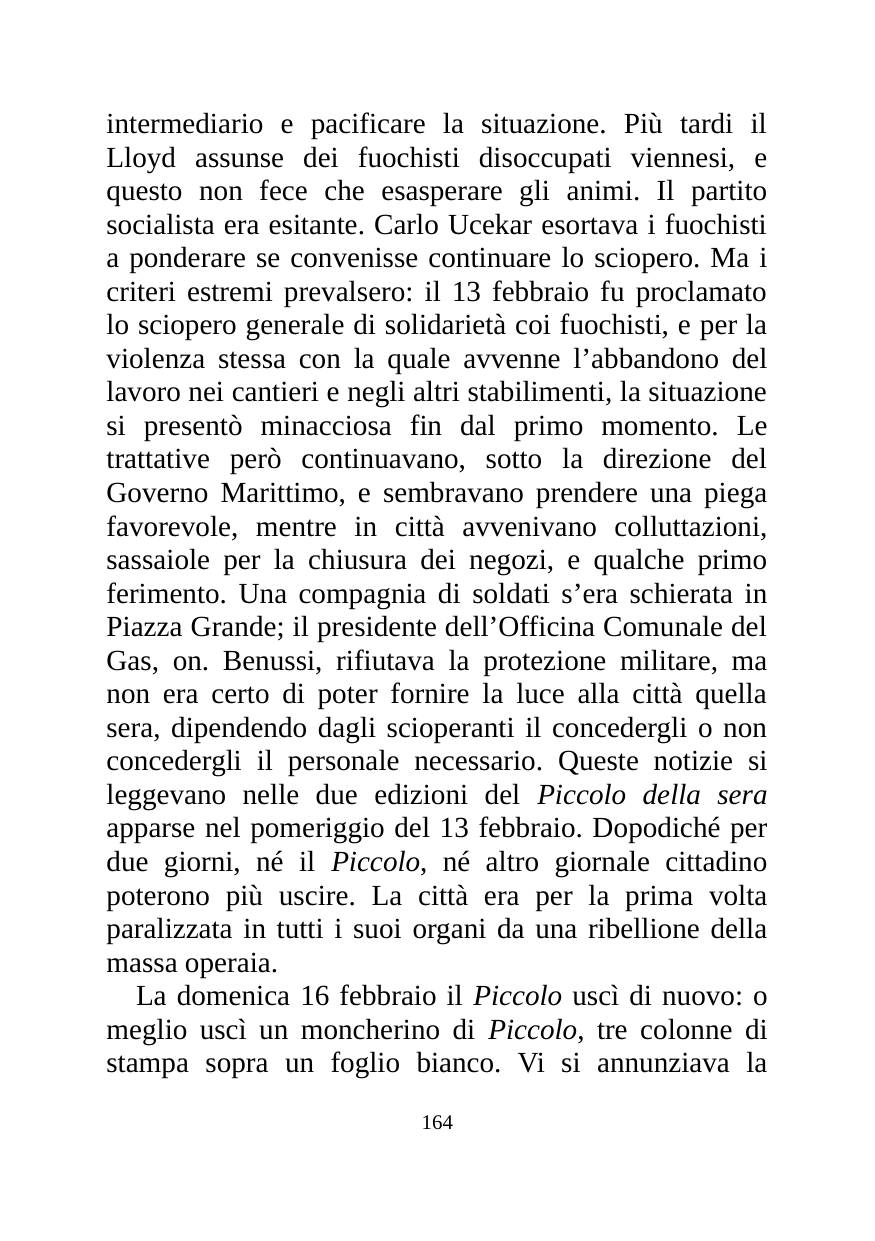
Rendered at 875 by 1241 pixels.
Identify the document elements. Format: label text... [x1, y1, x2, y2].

text La domenica 16 febbraio il Piccolo uscì di nuovo: o meglio uscì un moncherino di Piccolo, tre colonne di stampa sopra un foglio bianco. Vi si annunziava la [106, 978, 768, 1079]
text intermediario e pacificare la situazione. Più tardi il Lloyd assunse dei fuochisti disoccupati viennesi, e questo non fece che esasperare gli animi. Il partito socialista era esitante. Carlo Ucekar esortava i fuochisti a ponderare se convenisse continuare lo sciopero. Ma i criteri estremi prevalsero: il 13 febbraio fu proclamato lo sciopero generale di solidarietà coi fuochisti, e per la violenza stessa con la quale avvenne l’abbandono del lavoro nei cantieri e negli altri stabilimenti, la situazione si presentò minacciosa fin dal primo momento. Le trattative però continuavano, sotto la direzione del Governo Marittimo, e sembravano prendere una piega favorevole, mentre in città avvenivano colluttazioni, sassaiole per la chiusura dei negozi, e qualche primo ferimento. Una compagnia di soldati s’era schierata in Piazza Grande; il presidente dell’Officina Comunale del Gas, on. Benussi, rifiutava la protezione militare, ma non era certo di poter fornire la luce alla città quella sera, dipendendo dagli scioperanti il concedergli o non concedergli il personale necessario. Queste notizie si leggevano nelle due edizioni del Piccolo della sera apparse nel pomeriggio del 13 febbraio. Dopodiché per due giorni, né il Piccolo, né altro giornale cittadino poterono più uscire. La città era per la prima volta paralizzata in tutti i suoi organi da una ribellione della massa operaia. [106, 106, 768, 978]
